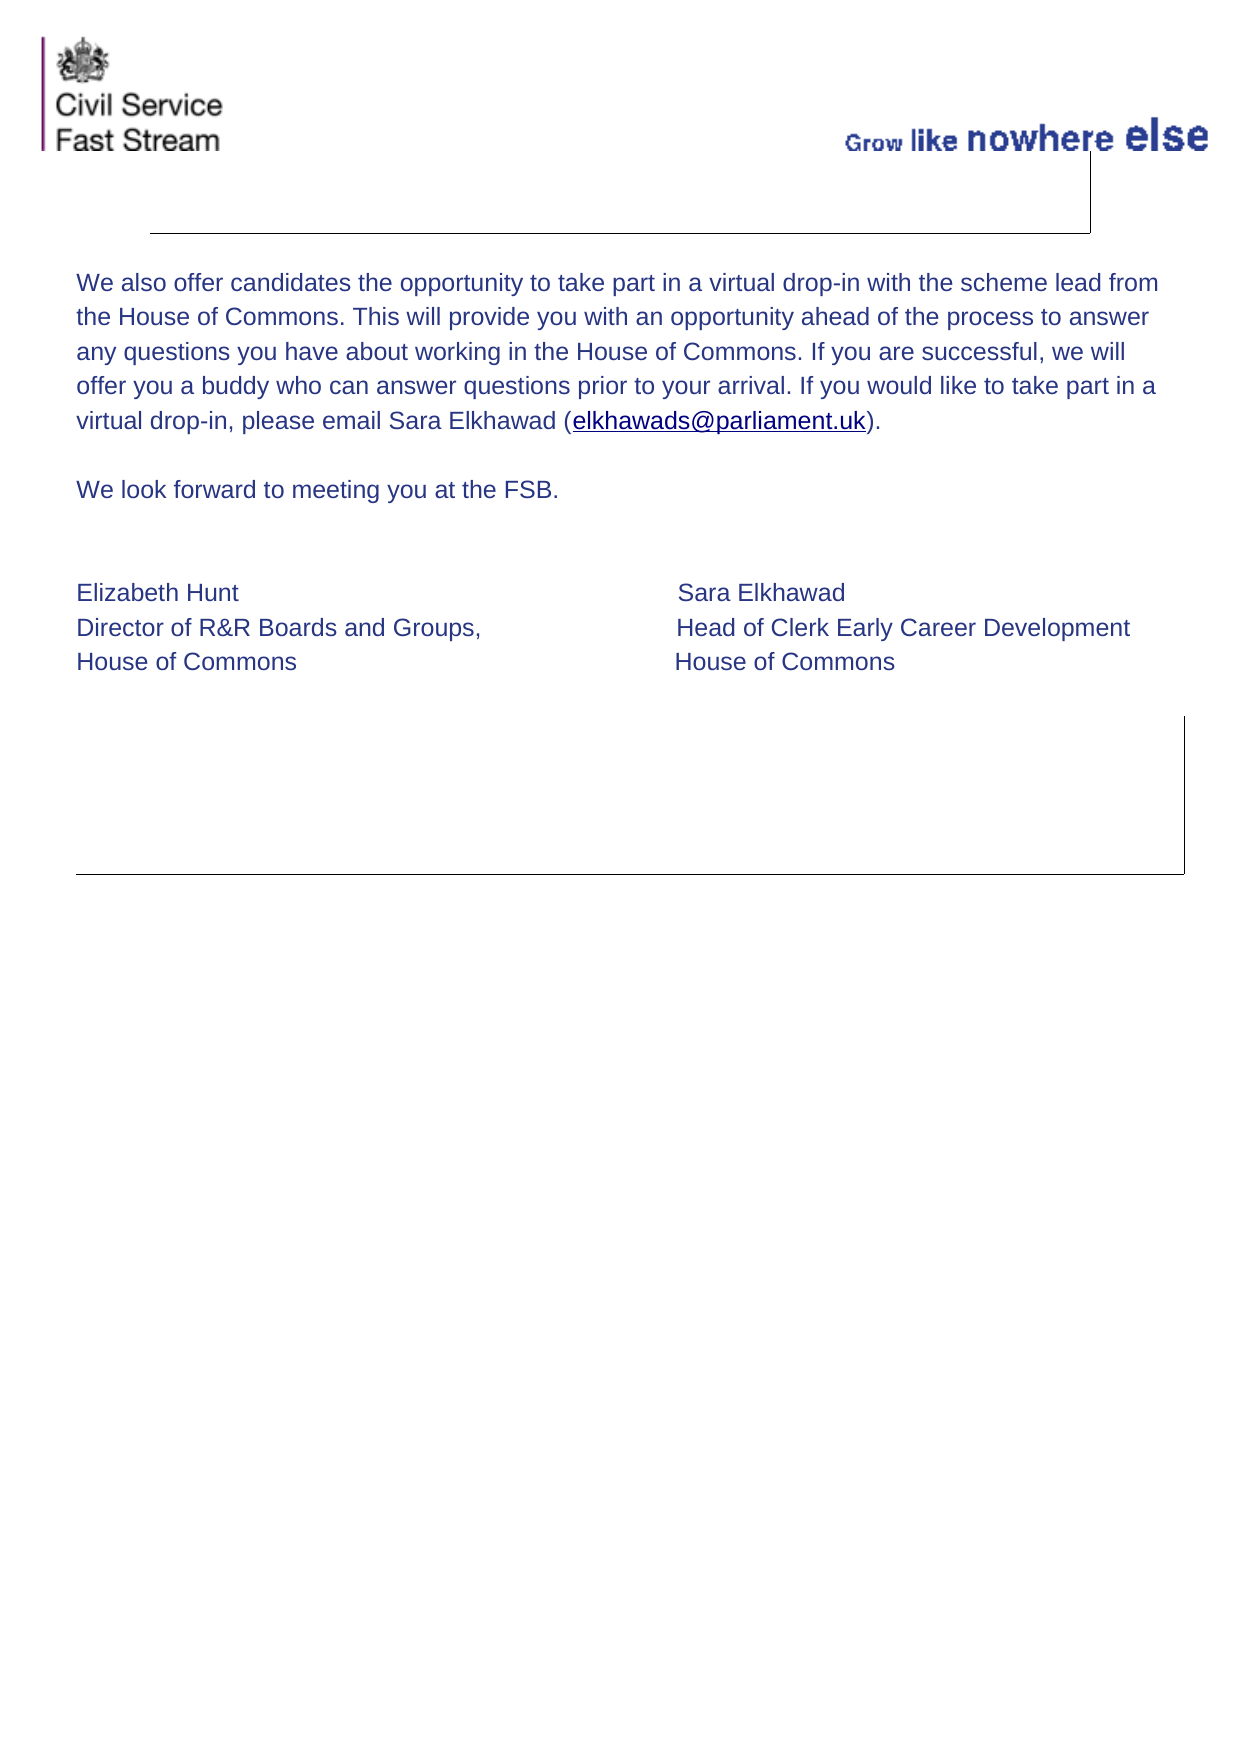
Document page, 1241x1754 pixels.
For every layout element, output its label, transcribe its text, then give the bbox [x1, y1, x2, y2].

text Elizabeth Hunt Sara Elkhawad [76, 578, 1184, 607]
text Director of R&R Boards and Groups, Head of Clerk Early Career Development [76, 613, 1184, 641]
text We look forward to meeting you at the FSB. [76, 475, 1184, 503]
text House of Commons House of Commons [76, 647, 1184, 676]
text We also offer candidates the opportunity to take part in a virtual drop-in with the scheme lead from the House of Commons. This will provide you with an opportunity ahead of the process to answer any questions you have about working in the House of Commons. If you are successful, we will offer you a buddy who can answer questions prior to your arrival. If you would like to take part in a virtual drop-in, please email Sara Elkhawad (elkhawads@parliament.uk). [76, 268, 1184, 434]
